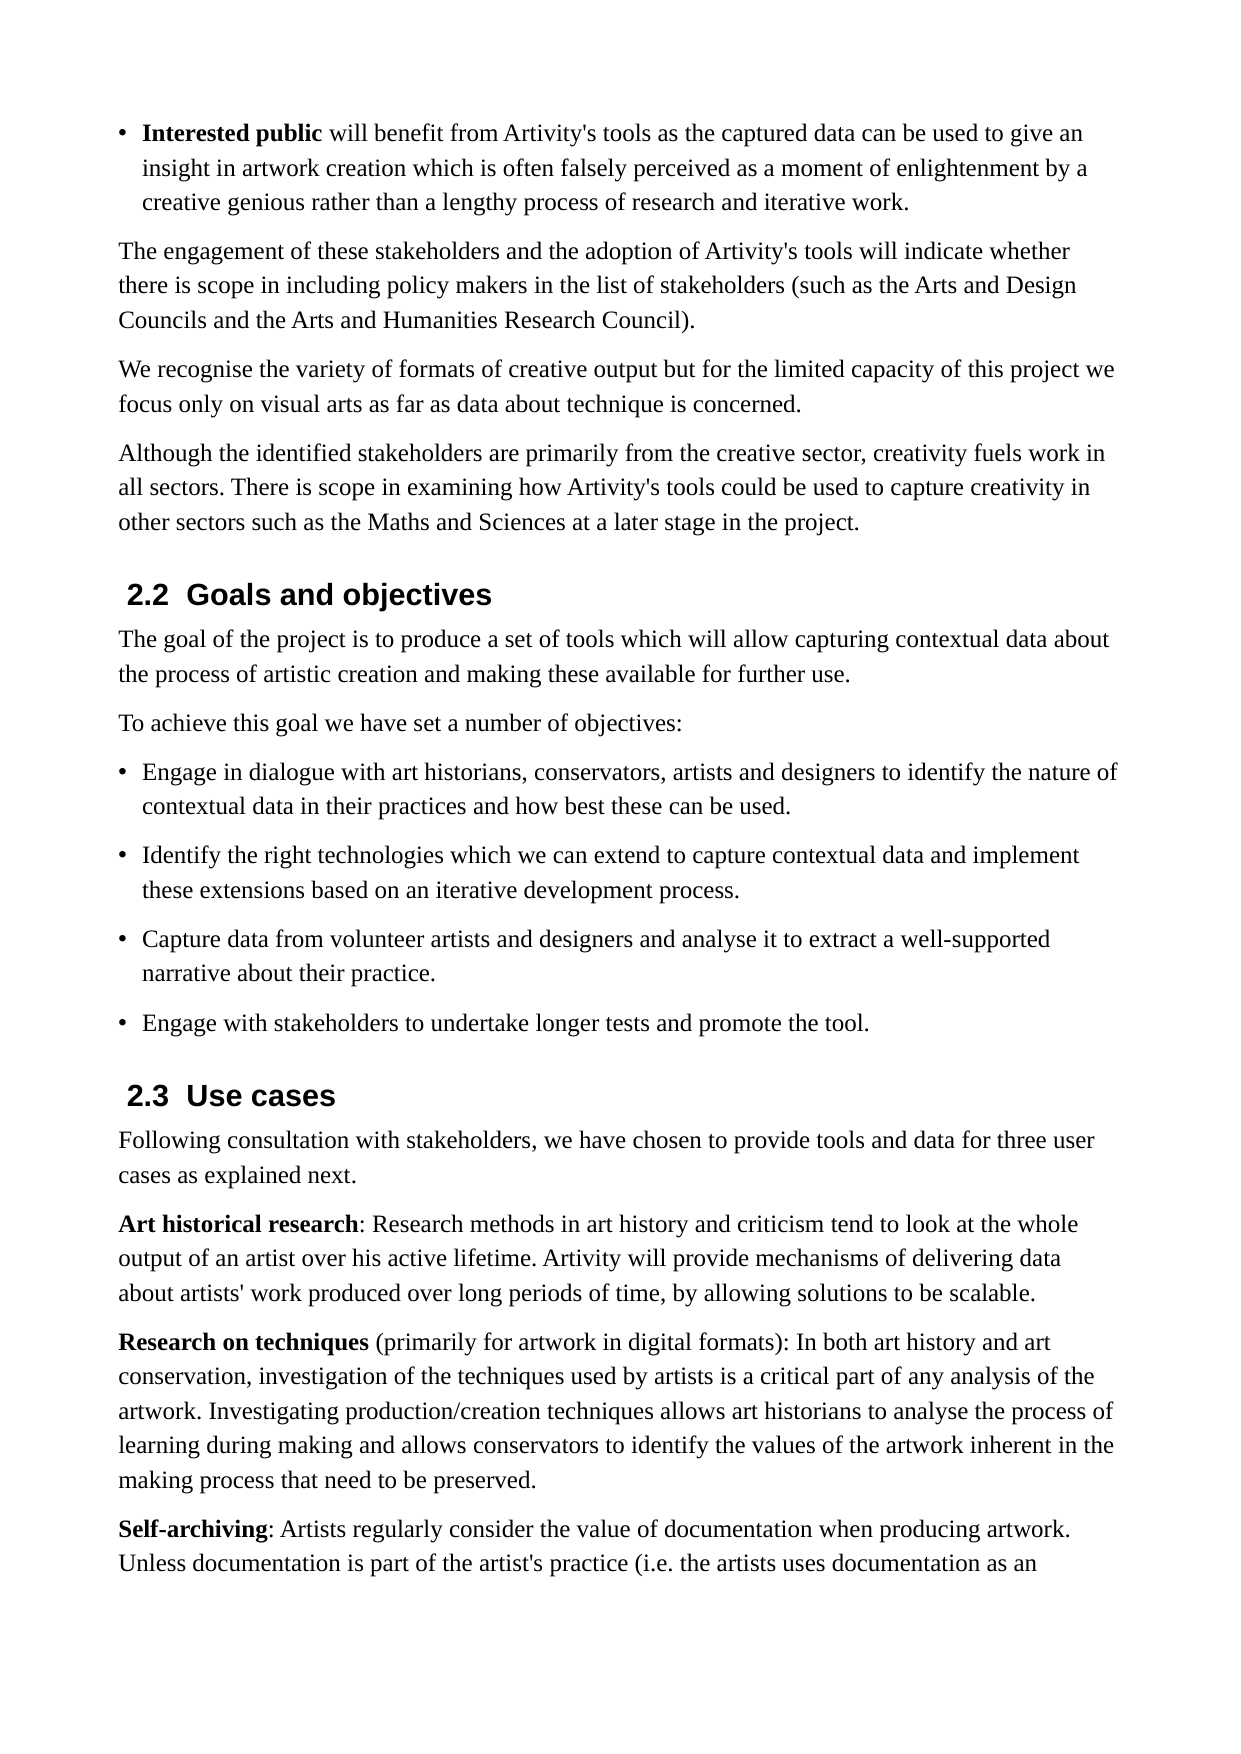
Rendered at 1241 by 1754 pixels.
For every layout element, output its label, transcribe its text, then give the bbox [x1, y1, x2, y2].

list Capture data from volunteer artists and designers and analyse it to extract a well-supported narrative about their practice. [118, 924, 1122, 987]
subtitle Goals and objectives [118, 577, 1122, 612]
text Self-archiving: Artists regularly consider the value of documentation when producing artwork. Unless documentation is part of the artist's practice (i.e. the artists uses documentation as an [118, 1514, 1122, 1577]
text Although the identified stakeholders are primarily from the creative sector, creativity fuels work in all sectors. There is scope in examining how Artivity's tools could be used to capture creativity in other sectors such as the Maths and Sciences at a later stage in the project. [118, 438, 1122, 535]
list Interested public will benefit from Artivity's tools as the captured data can be used to give an insight in artwork creation which is often falsely perceived as a moment of enlightenment by a creative genious rather than a lengthy process of research and iterative work. [118, 118, 1122, 216]
text Art historical research: Research methods in art history and criticism tend to look at the whole output of an artist over his active lifetime. Artivity will provide mechanisms of delivering data about artists' work produced over long periods of time, by allowing solutions to be scalable. [118, 1209, 1122, 1307]
list Engage in dialogue with art historians, conservators, artists and designers to identify the nature of contextual data in their practices and how best these can be used. [118, 757, 1122, 820]
subtitle Use cases [118, 1077, 1122, 1113]
list Identify the right technologies which we can extend to capture contextual data and implement these extensions based on an iterative development process. [118, 841, 1122, 904]
text To achieve this goal we have set a number of objectives: [118, 708, 1122, 737]
text Research on techniques (primarily for artwork in digital formats): In both art history and art conservation, investigation of the techniques used by artists is a critical part of any analysis of the artwork. Investigating production/creation techniques allows art historians to analyse the process of learning during making and allows conservators to identify the values of the artwork inherent in the making process that need to be preserved. [118, 1327, 1122, 1493]
list Engage with stakeholders to undertake longer tests and promote the tool. [118, 1008, 1122, 1036]
text The goal of the project is to produce a set of tools which will allow capturing contextual data about the process of artistic creation and making these available for further use. [118, 624, 1122, 688]
text We recognise the variety of formats of creative output but for the limited capacity of this project we focus only on visual arts as far as data about technique is concerned. [118, 354, 1122, 417]
text Following consultation with stakeholders, we have chosen to provide tools and data for three user cases as explained next. [118, 1125, 1122, 1188]
text The engagement of these stakeholders and the adoption of Artivity's tools will indicate whether there is scope in including policy makers in the list of stakeholders (such as the Arts and Design Councils and the Arts and Humanities Research Council). [118, 236, 1122, 334]
